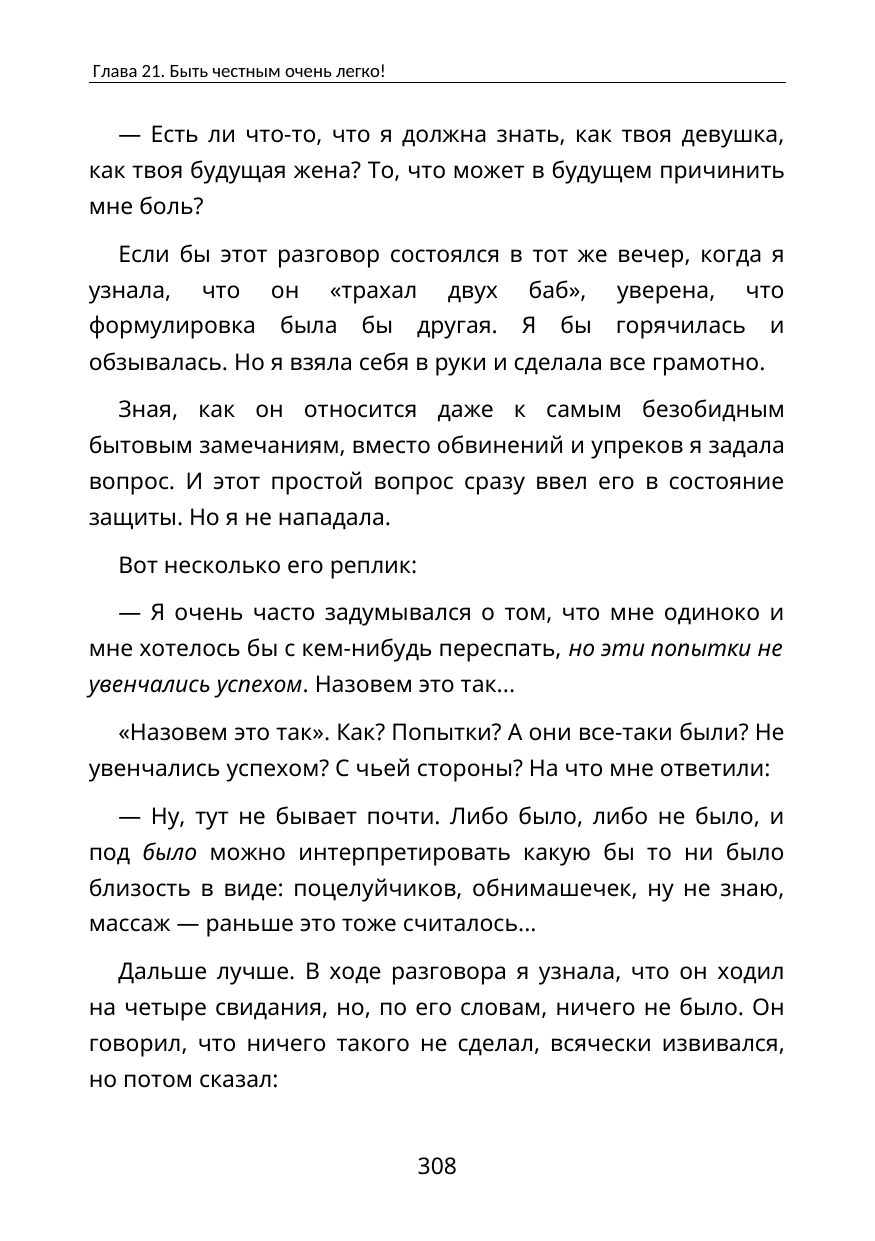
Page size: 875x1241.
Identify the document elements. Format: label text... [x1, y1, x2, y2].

text «Назовем это так». Как? Попытки? А они все-таки были? Не увенчались успехом? С чьей стороны? На что мне ответили: [88, 716, 786, 783]
text — Ну, тут не бывает почти. Либо было, либо не было, и под было можно интерпретировать какую бы то ни было близость в виде: поцелуйчиков, обнимашечек, ну не знаю, массаж — раньше это тоже считалось... [88, 799, 786, 939]
text Дальше лучше. В ходе разговора я узнала, что он ходил на четыре свидания, но, по его словам, ничего не было. Он говорил, что ничего такого не сделал, всячески извивался, но потом сказал: [88, 955, 786, 1094]
text Если бы этот разговор состоялся в тот же вечер, когда я узнала, что он «трахал двух баб», уверена, что формулировка была бы другая. Я бы горячилась и обзывалась. Но я взяла себя в руки и сделала все грамотно. [88, 238, 786, 377]
text — Я очень часто задумывался о том, что мне одиноко и мне хотелось бы с кем-нибудь переспать, но эти попытки не увенчались успехом. Назовем это так... [88, 596, 786, 699]
text Зная, как он относится даже к самым безобидным бытовым замечаниям, вместо обвинений и упреков я задала вопрос. И этот простой вопрос сразу ввел его в состояние защиты. Но я не нападала. [88, 393, 786, 532]
text Вот несколько его реплик: [88, 549, 786, 580]
text — Есть ли что-то, что я должна знать, как твоя девушка, как твоя будущая жена? То, что может в будущем причинить мне боль? [88, 118, 786, 221]
